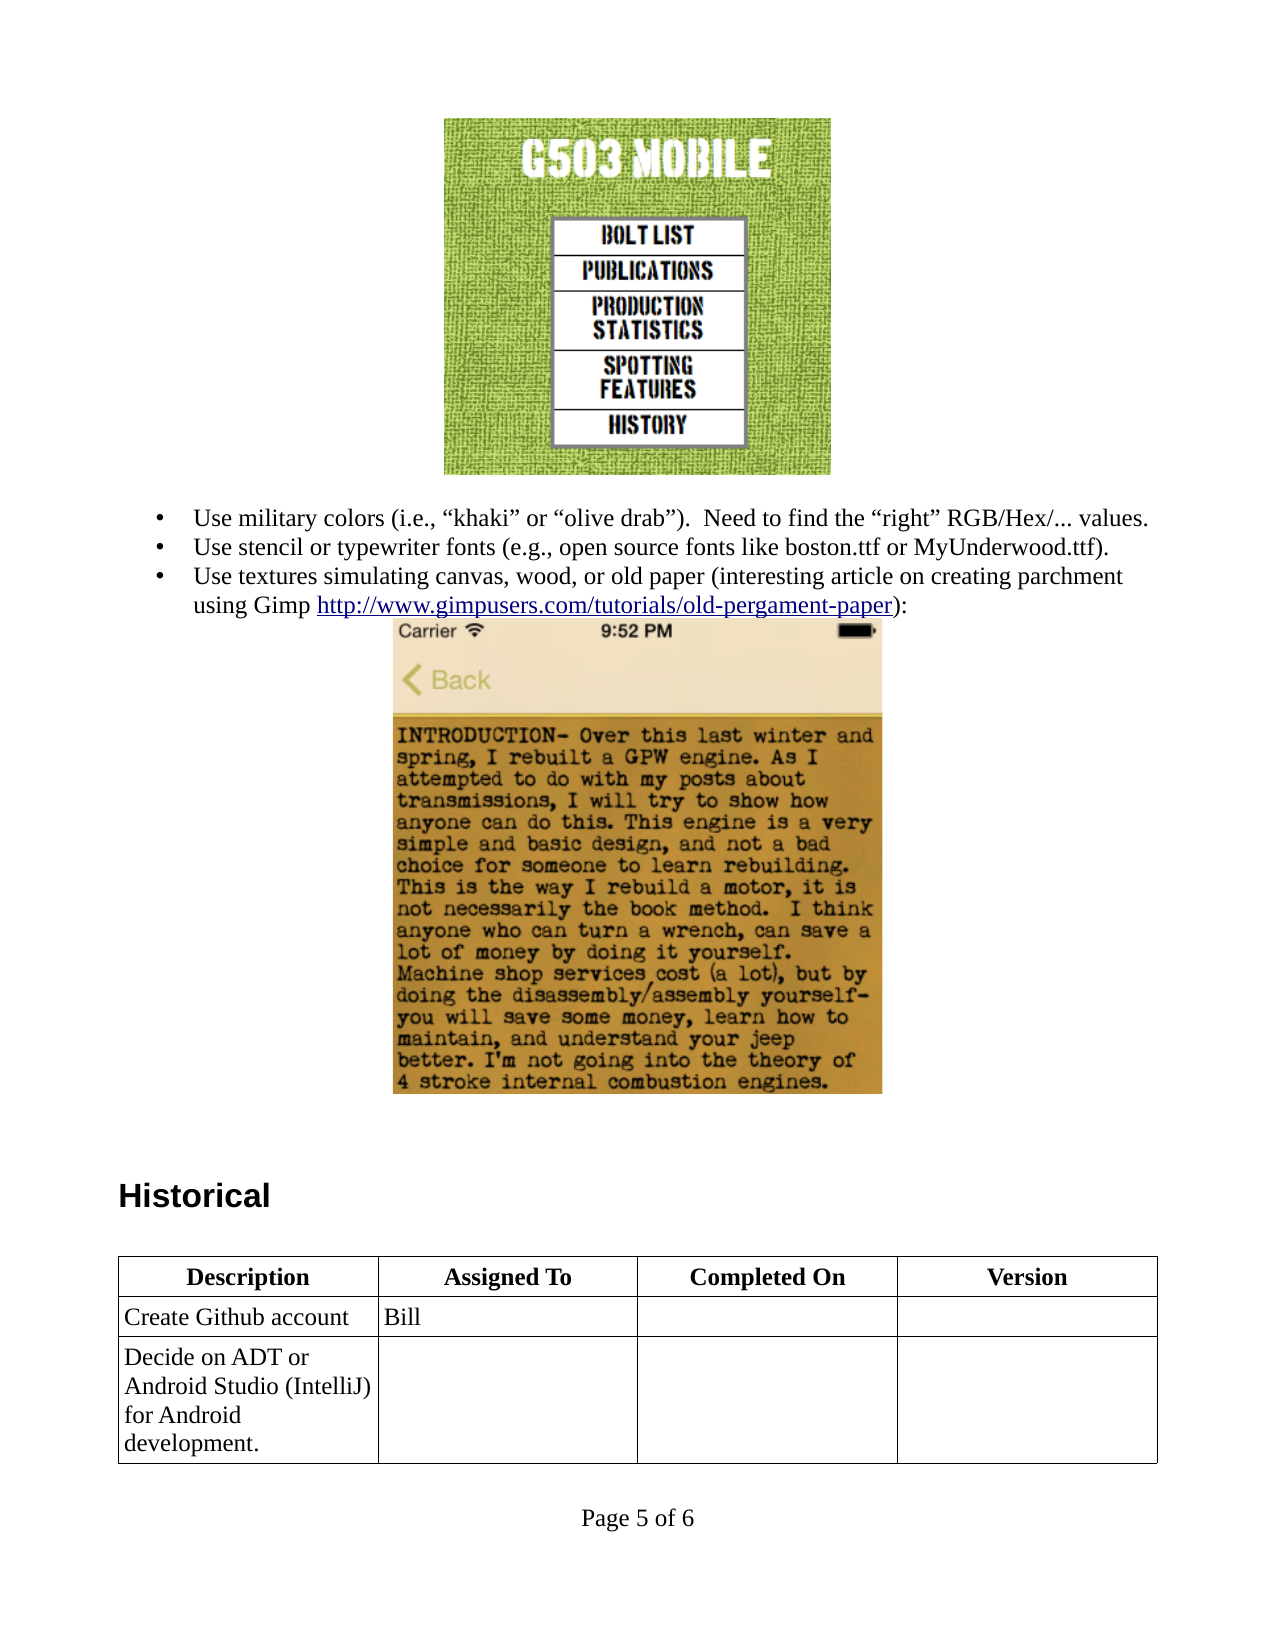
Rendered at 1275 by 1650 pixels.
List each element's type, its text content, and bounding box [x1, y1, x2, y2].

table_header Completed On [638, 1257, 897, 1296]
table_cell Create Github account [119, 1297, 378, 1336]
list Use textures simulating canvas, wood, or old paper (interesting article on creating parchment using Gimp http://www.gimpusers.com/tutorials/old-pergament-paper): [156, 561, 1157, 618]
table_cell [379, 1337, 637, 1463]
table_cell Decide on ADT or Android Studio (IntelliJ) for Android development. [119, 1337, 378, 1463]
table_cell [898, 1337, 1157, 1463]
table_cell [638, 1337, 897, 1463]
table_header Assigned To [379, 1257, 637, 1296]
list Use stencil or typewriter fonts (e.g., open source fonts like boston.ttf or MyUnderwood.ttf). [156, 532, 1157, 561]
picture [444, 118, 831, 475]
subtitle Historical [118, 1176, 1157, 1214]
table_cell [898, 1297, 1157, 1336]
list Use military colors (i.e., “khaki” or “olive drab”). Need to find the “right” RGB/Hex/... values. [156, 503, 1157, 532]
picture [392, 618, 883, 1094]
table_header Description [119, 1257, 378, 1296]
table_cell [638, 1297, 897, 1336]
table_header Version [898, 1257, 1157, 1296]
table_cell Bill [379, 1297, 637, 1336]
